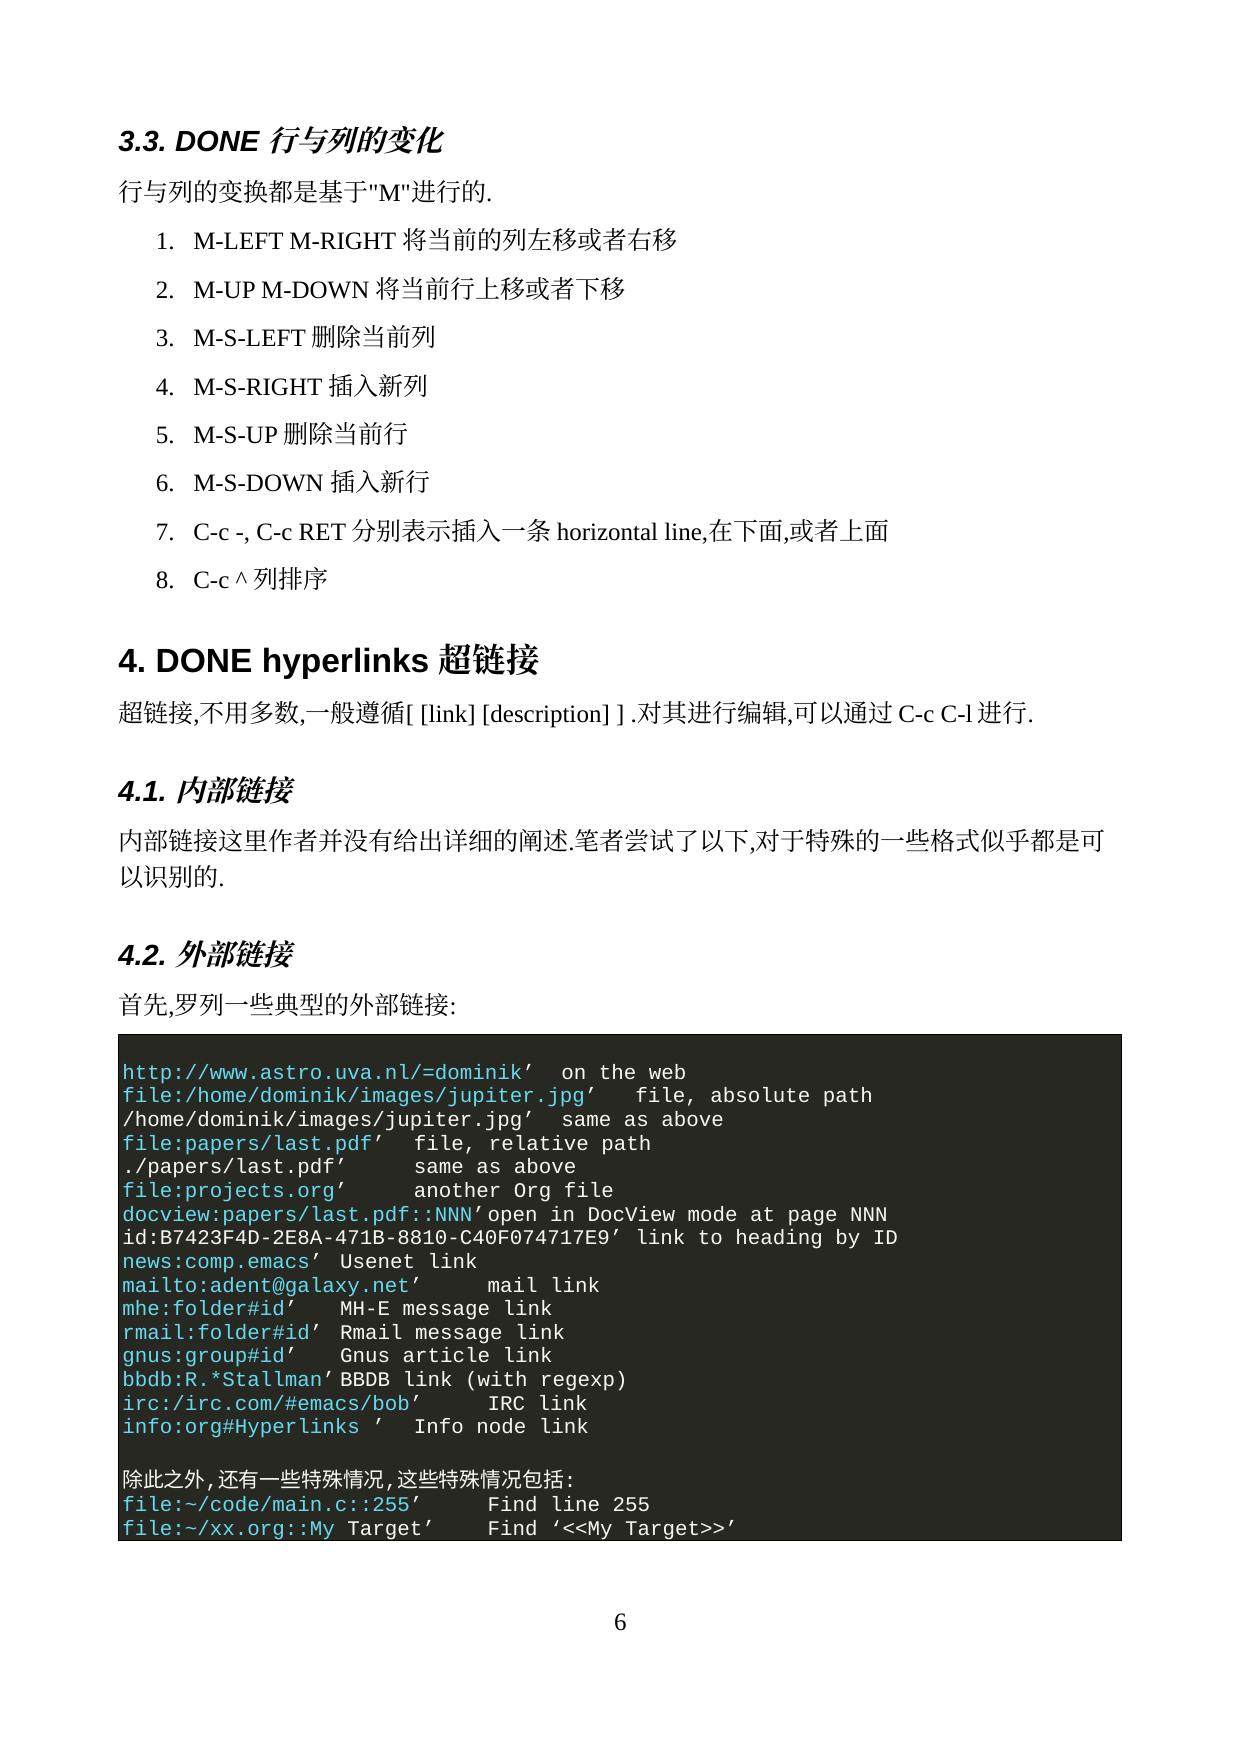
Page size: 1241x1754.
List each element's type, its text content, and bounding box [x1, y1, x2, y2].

subtitle 内部链接 [118, 768, 1122, 809]
list M-S-UP 删除当前行 [156, 415, 1122, 451]
text rmail:folder#id’ Rmail message link [119, 1318, 1121, 1342]
list M-UP M-DOWN 将当前行上移或者下移 [156, 269, 1122, 305]
text file:projects.org’ another Org file [119, 1176, 1121, 1200]
text 首先,罗列一些典型的外部链接: [118, 986, 1122, 1022]
text gnus:group#id’ Gnus article link [119, 1342, 1121, 1365]
text ./papers/last.pdf’ same as above [119, 1152, 1121, 1176]
text 除此之外,还有一些特殊情况,这些特殊情况包括: [119, 1460, 1121, 1490]
text /home/dominik/images/jupiter.jpg’ same as above [119, 1105, 1121, 1129]
text info:org#Hyperlinks ’ Info node link [119, 1412, 1121, 1436]
text mailto:adent@galaxy.net’ mail link [119, 1271, 1121, 1294]
text news:comp.emacs’ Usenet link [119, 1247, 1121, 1271]
subtitle DONE hyperlinks 超链接 [118, 633, 1122, 682]
text 超链接,不用多数,一般遵循[ [link] [description] ] .对其进行编辑,可以通过C-c C-l进行. [118, 694, 1122, 730]
text file:papers/last.pdf’ file, relative path [119, 1129, 1121, 1152]
subtitle DONE 行与列的变化 [118, 118, 1122, 160]
list C-c -, C-c RET 分别表示插入一条horizontal line,在下面,或者上面 [156, 512, 1122, 547]
text file:~/code/main.c::255’ Find line 255 [119, 1490, 1121, 1514]
text mhe:folder#id’ MH-E message link [119, 1294, 1121, 1318]
text 内部链接这里作者并没有给出详细的阐述.笔者尝试了以下,对于特殊的一些格式似乎都是可以识别的. [118, 822, 1122, 894]
list C-c ^ 列排序 [156, 560, 1122, 596]
text http://www.astro.uva.nl/=dominik’ on the web [119, 1058, 1121, 1081]
list M-S-RIGHT 插入新列 [156, 366, 1122, 402]
text docview:papers/last.pdf::NNN’ open in DocView mode at page NNN [119, 1200, 1121, 1223]
text 行与列的变换都是基于"M"进行的. [118, 172, 1122, 208]
list M-LEFT M-RIGHT 将当前的列左移或者右移 [156, 221, 1122, 257]
text irc:/irc.com/#emacs/bob’ IRC link [119, 1389, 1121, 1412]
subtitle 外部链接 [118, 931, 1122, 973]
text file:~/xx.org::My Target’ Find ‘<<My Target>>’ [119, 1514, 1121, 1540]
text id:B7423F4D-2E8A-471B-8810-C40F074717E9’ link to heading by ID [119, 1223, 1121, 1247]
list M-S-DOWN 插入新行 [156, 463, 1122, 499]
text bbdb:R.*Stallman’ BBDB link (with regexp) [119, 1365, 1121, 1389]
text file:/home/dominik/images/jupiter.jpg’ file, absolute path [119, 1081, 1121, 1105]
list M-S-LEFT 删除当前列 [156, 318, 1122, 354]
